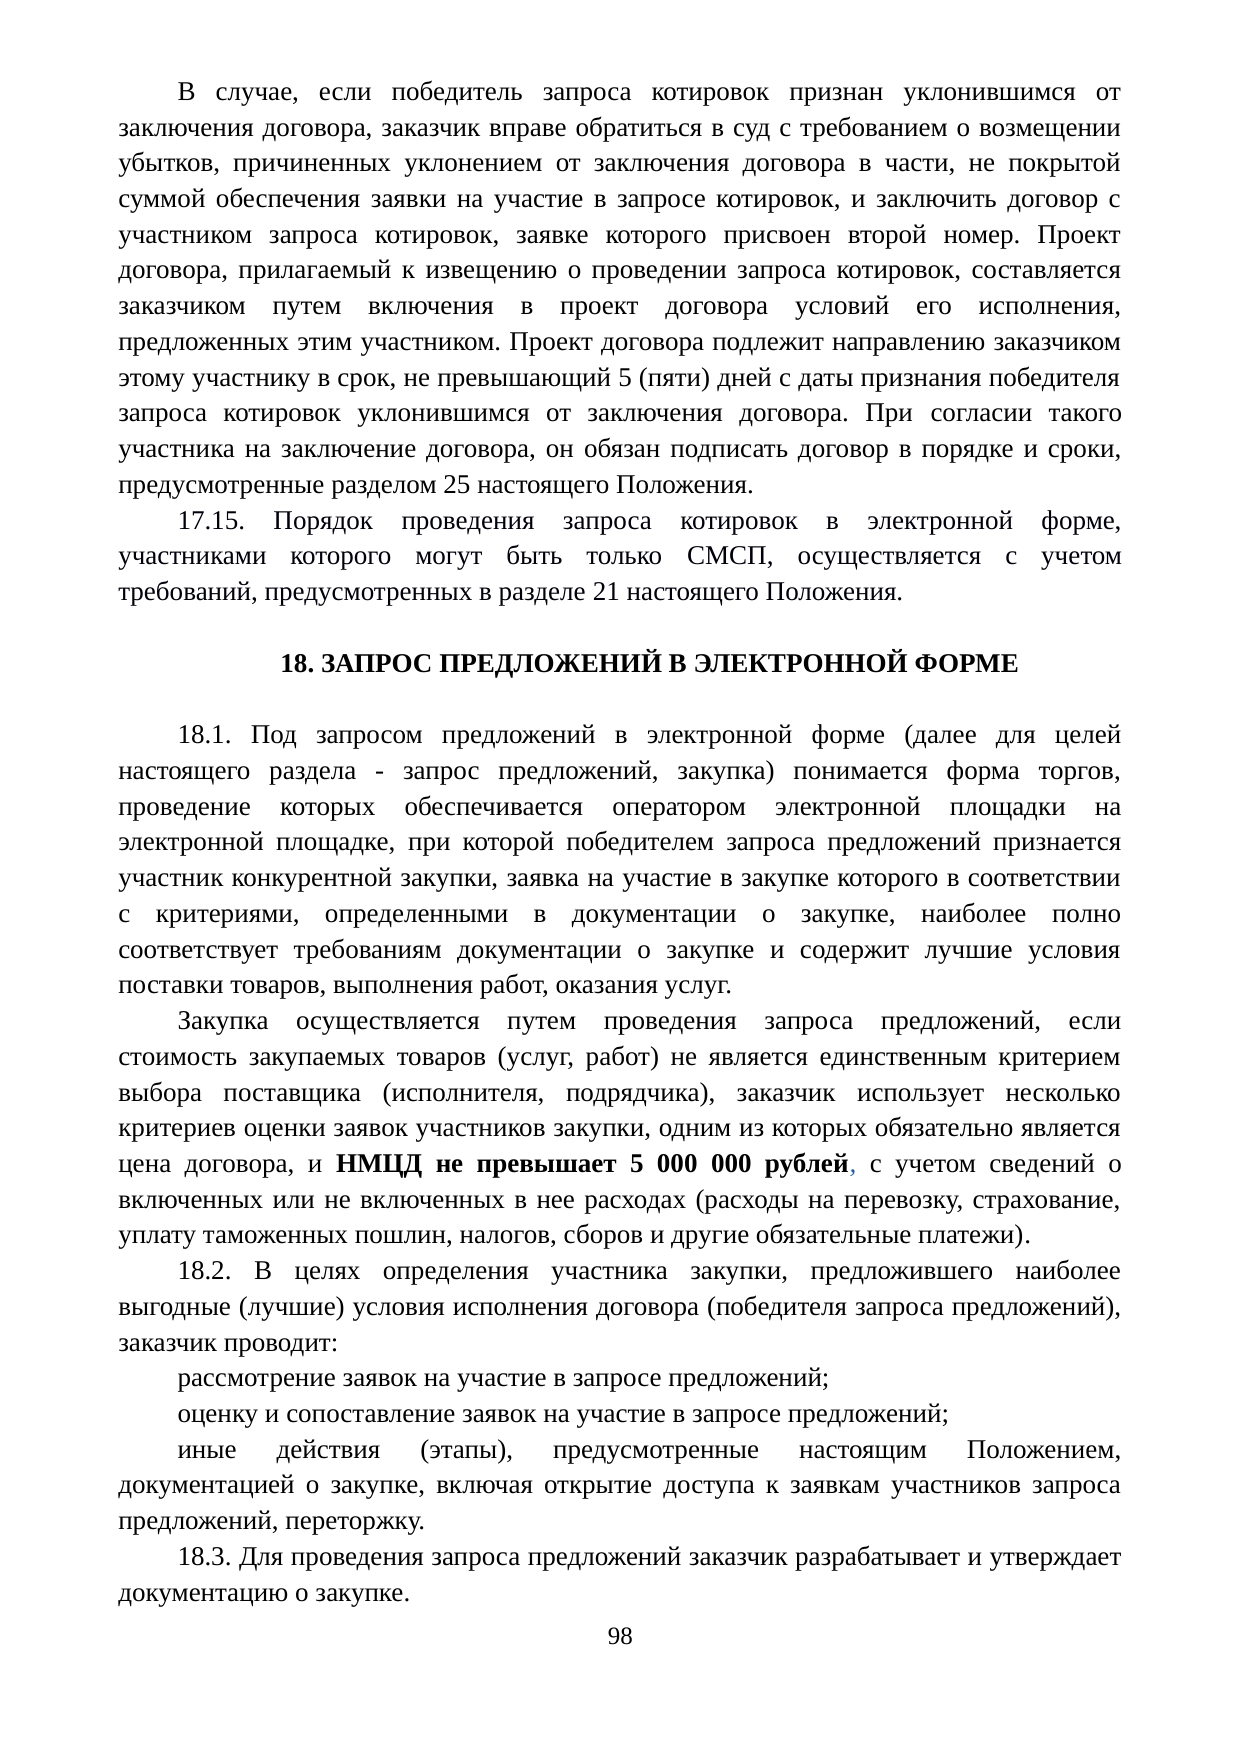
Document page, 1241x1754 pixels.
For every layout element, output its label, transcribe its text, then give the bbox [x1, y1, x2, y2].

text 18.1. Под запросом предложений в электронной форме (далее для целей настоящего раздела - запрос предложений, закупка) понимается форма торгов, проведение которых обеспечивается оператором электронной площадки на электронной площадке, при которой победителем запроса предложений признается участник конкурентной закупки, заявка на участие в закупке которого в соответствии с критериями, определенными в документации о закупке, наиболее полно соответствует требованиям документации о закупке и содержит лучшие условия поставки товаров, выполнения работ, оказания услуг. [118, 718, 1122, 999]
text 17.15. Порядок проведения запроса котировок в электронной форме, участниками которого могут быть только СМСП, осуществляется с учетом требований, предусмотренных в разделе 21 настоящего Положения. [118, 504, 1122, 606]
text 18. ЗАПРОС ПРЕДЛОЖЕНИЙ В ЭЛЕКТРОННОЙ ФОРМЕ [118, 647, 1122, 678]
text оценку и сопоставление заявок на участие в запросе предложений; [118, 1397, 1122, 1428]
text 18.3. Для проведения запроса предложений заказчик разрабатывает и утверждает документацию о закупке. [118, 1540, 1122, 1607]
text Закупка осуществляется путем проведения запроса предложений, если стоимость закупаемых товаров (услуг, работ) не является единственным критерием выбора поставщика (исполнителя, подрядчика), заказчик использует несколько критериев оценки заявок участников закупки, одним из которых обязательно является цена договора, и НМЦД не превышает 5 000 000 рублей, с учетом сведений о включенных или не включенных в нее расходах (расходы на перевозку, страхование, уплату таможенных пошлин, налогов, сборов и другие обязательные платежи). [118, 1004, 1122, 1250]
text В случае, если победитель запроса котировок признан уклонившимся от заключения договора, заказчик вправе обратиться в суд с требованием о возмещении убытков, причиненных уклонением от заключения договора в части, не покрытой суммой обеспечения заявки на участие в запросе котировок, и заключить договор с участником запроса котировок, заявке которого присвоен второй номер. Проект договора, прилагаемый к извещению о проведении запроса котировок, составляется заказчиком путем включения в проект договора условий его исполнения, предложенных этим участником. Проект договора подлежит направлению заказчиком этому участнику в срок, не превышающий 5 (пяти) дней с даты признания победителя запроса котировок уклонившимся от заключения договора. При согласии такого участника на заключение договора, он обязан подписать договор в порядке и сроки, предусмотренные разделом 25 настоящего Положения. [118, 75, 1122, 499]
text иные действия (этапы), предусмотренные настоящим Положением, документацией о закупке, включая открытие доступа к заявкам участников запроса предложений, переторжку. [118, 1433, 1122, 1536]
text 18.2. В целях определения участника закупки, предложившего наиболее выгодные (лучшие) условия исполнения договора (победителя запроса предложений), заказчик проводит: [118, 1254, 1122, 1357]
text рассмотрение заявок на участие в запросе предложений; [118, 1361, 1122, 1393]
